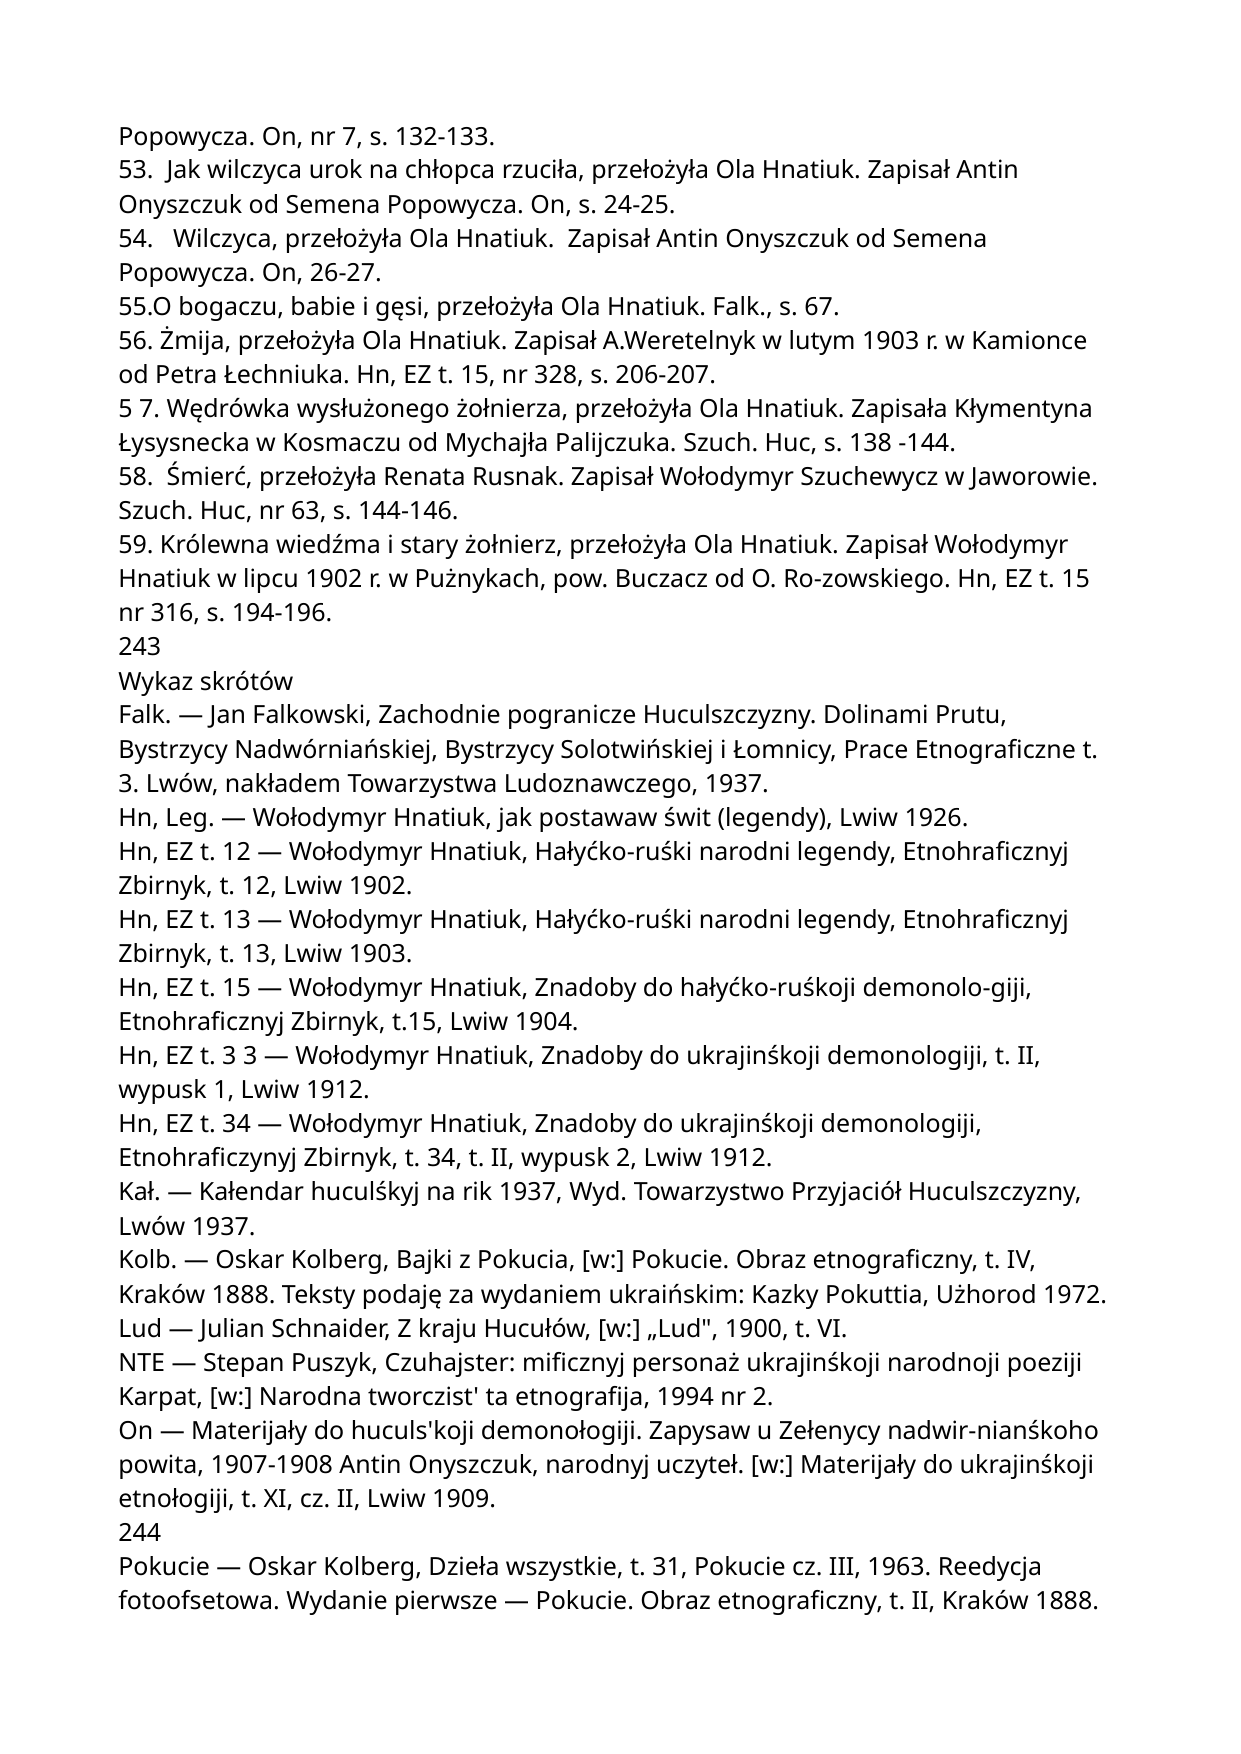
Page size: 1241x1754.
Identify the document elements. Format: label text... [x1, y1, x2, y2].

text Falk. — Jan Falkowski, Zachodnie pogranicze Huculszczyzny. Dolinami Prutu, Bystrzycy Nadwórniańskiej, Bystrzycy Solotwińskiej i Łomnicy, Prace Etnograficzne t. 3. Lwów, nakładem Towarzystwa Ludoznawczego, 1937. [118, 697, 1122, 799]
text Lud — Julian Schnaider, Z kraju Hucułów, [w:] „Lud", 1900, t. VI. [118, 1310, 1122, 1344]
text Popowycza. On, nr 7, s. 132-133. [118, 118, 1122, 152]
text Wykaz skrótów [118, 663, 1122, 697]
text 55.O bogaczu, babie i gęsi, przełożyła Ola Hnatiuk. Falk., s. 67. [118, 288, 1122, 322]
text Hn, EZ t. 15 — Wołodymyr Hnatiuk, Znadoby do hałyćko-ruśkoji demonolo-giji, Etnohraficznyj Zbirnyk, t.15, Lwiw 1904. [118, 970, 1122, 1038]
text 56. Żmija, przełożyła Ola Hnatiuk. Zapisał A.Weretelnyk w lutym 1903 r. w Kamionce od Petra Łechniuka. Hn, EZ t. 15, nr 328, s. 206-207. [118, 322, 1122, 391]
text Hn, EZ t. 12 — Wołodymyr Hnatiuk, Hałyćko-ruśki narodni legendy, Etnohraficznyj Zbirnyk, t. 12, Lwiw 1902. [118, 833, 1122, 902]
text 244 [118, 1515, 1122, 1549]
text Hn, EZ t. 34 — Wołodymyr Hnatiuk, Znadoby do ukrajinśkoji demonologiji, Etnohraficzynyj Zbirnyk, t. 34, t. II, wypusk 2, Lwiw 1912. [118, 1106, 1122, 1174]
text Kolb. — Oskar Kolberg, Bajki z Pokucia, [w:] Pokucie. Obraz etnograficzny, t. IV, Kraków 1888. Teksty podaję za wydaniem ukraińskim: Kazky Pokuttia, Użhorod 1972. [118, 1242, 1122, 1310]
text 54. Wilczyca, przełożyła Ola Hnatiuk. Zapisał Antin Onyszczuk od Semena Popowycza. On, 26-27. [118, 220, 1122, 288]
text 53. Jak wilczyca urok na chłopca rzuciła, przełożyła Ola Hnatiuk. Zapisał Antin Onyszczuk od Semena Popowycza. On, s. 24-25. [118, 152, 1122, 220]
text Pokucie — Oskar Kolberg, Dzieła wszystkie, t. 31, Pokucie cz. III, 1963. Reedycja fotoofsetowa. Wydanie pierwsze — Pokucie. Obraz etnograficzny, t. II, Kraków 1888. [118, 1549, 1122, 1617]
text 5 7. Wędrówka wysłużonego żołnierza, przełożyła Ola Hnatiuk. Zapisała Kłymentyna Łysysnecka w Kosmaczu od Mychajła Palijczuka. Szuch. Huc, s. 138 -144. [118, 391, 1122, 459]
text Hn, EZ t. 13 — Wołodymyr Hnatiuk, Hałyćko-ruśki narodni legendy, Etnohraficznyj Zbirnyk, t. 13, Lwiw 1903. [118, 902, 1122, 970]
text NTE — Stepan Puszyk, Czuhajster: mificznyj personaż ukrajinśkoji narodnoji poeziji Karpat, [w:] Narodna tworczist' ta etnografija, 1994 nr 2. [118, 1344, 1122, 1412]
text Kał. — Kałendar huculśkyj na rik 1937, Wyd. Towarzystwo Przyjaciół Huculszczyzny, Lwów 1937. [118, 1174, 1122, 1242]
text Hn, Leg. — Wołodymyr Hnatiuk, jak postawaw świt (legendy), Lwiw 1926. [118, 799, 1122, 833]
text On — Materijały do huculs'koji demonołogiji. Zapysaw u Zełenycy nadwir-nianśkoho powita, 1907-1908 Antin Onyszczuk, narodnyj uczyteł. [w:] Materijały do ukrajinśkoji etnołogiji, t. XI, cz. II, Lwiw 1909. [118, 1412, 1122, 1515]
text 59. Królewna wiedźma i stary żołnierz, przełożyła Ola Hnatiuk. Zapisał Wołodymyr Hnatiuk w lipcu 1902 r. w Pużnykach, pow. Buczacz od O. Ro-zowskiego. Hn, EZ t. 15 nr 316, s. 194-196. [118, 527, 1122, 629]
text Hn, EZ t. 3 3 — Wołodymyr Hnatiuk, Znadoby do ukrajinśkoji demonologiji, t. II, wypusk 1, Lwiw 1912. [118, 1038, 1122, 1106]
text 243 [118, 629, 1122, 663]
text 58. Śmierć, przełożyła Renata Rusnak. Zapisał Wołodymyr Szuchewycz w Jaworowie. Szuch. Huc, nr 63, s. 144-146. [118, 459, 1122, 527]
